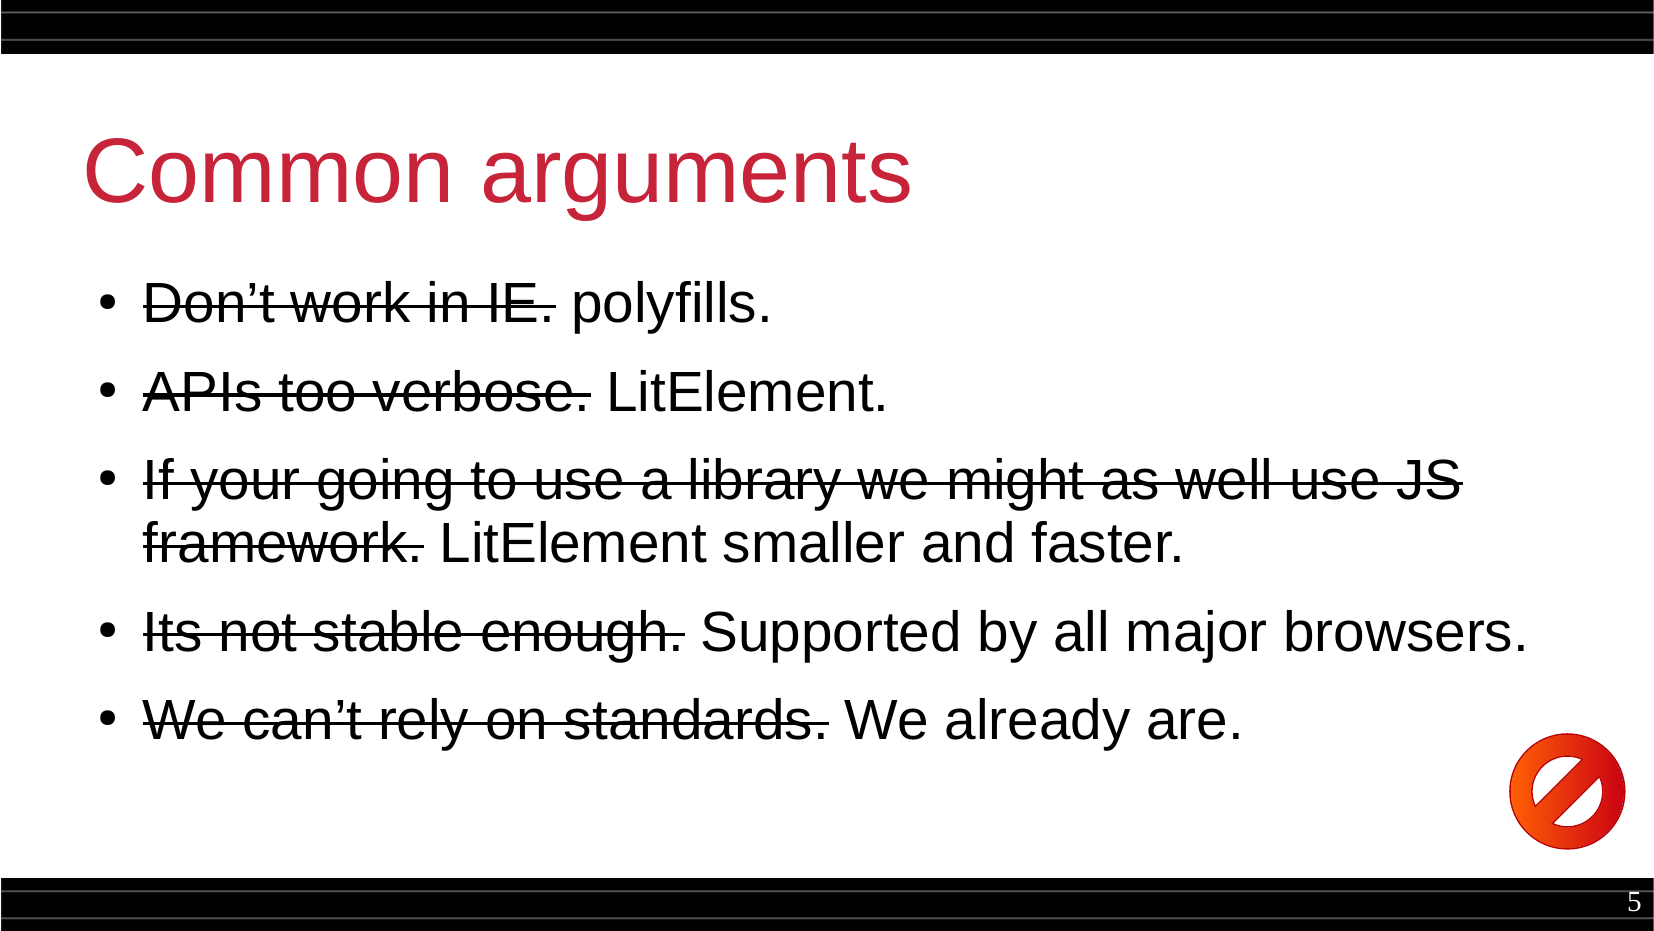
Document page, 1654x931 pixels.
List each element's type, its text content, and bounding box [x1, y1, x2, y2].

picture [1485, 705, 1653, 873]
picture [1, 878, 1654, 931]
picture [1, 0, 1654, 54]
list Don’t work in IE. polyfills. APIs too verbose. LitElement. If your going to use a library we might as well use JS framework. LitElement smaller and faster. Its not stable enough. Supported by all major browsers. We can’t rely on standards. We already are. [82, 271, 1571, 758]
title Common arguments [82, 92, 1571, 249]
